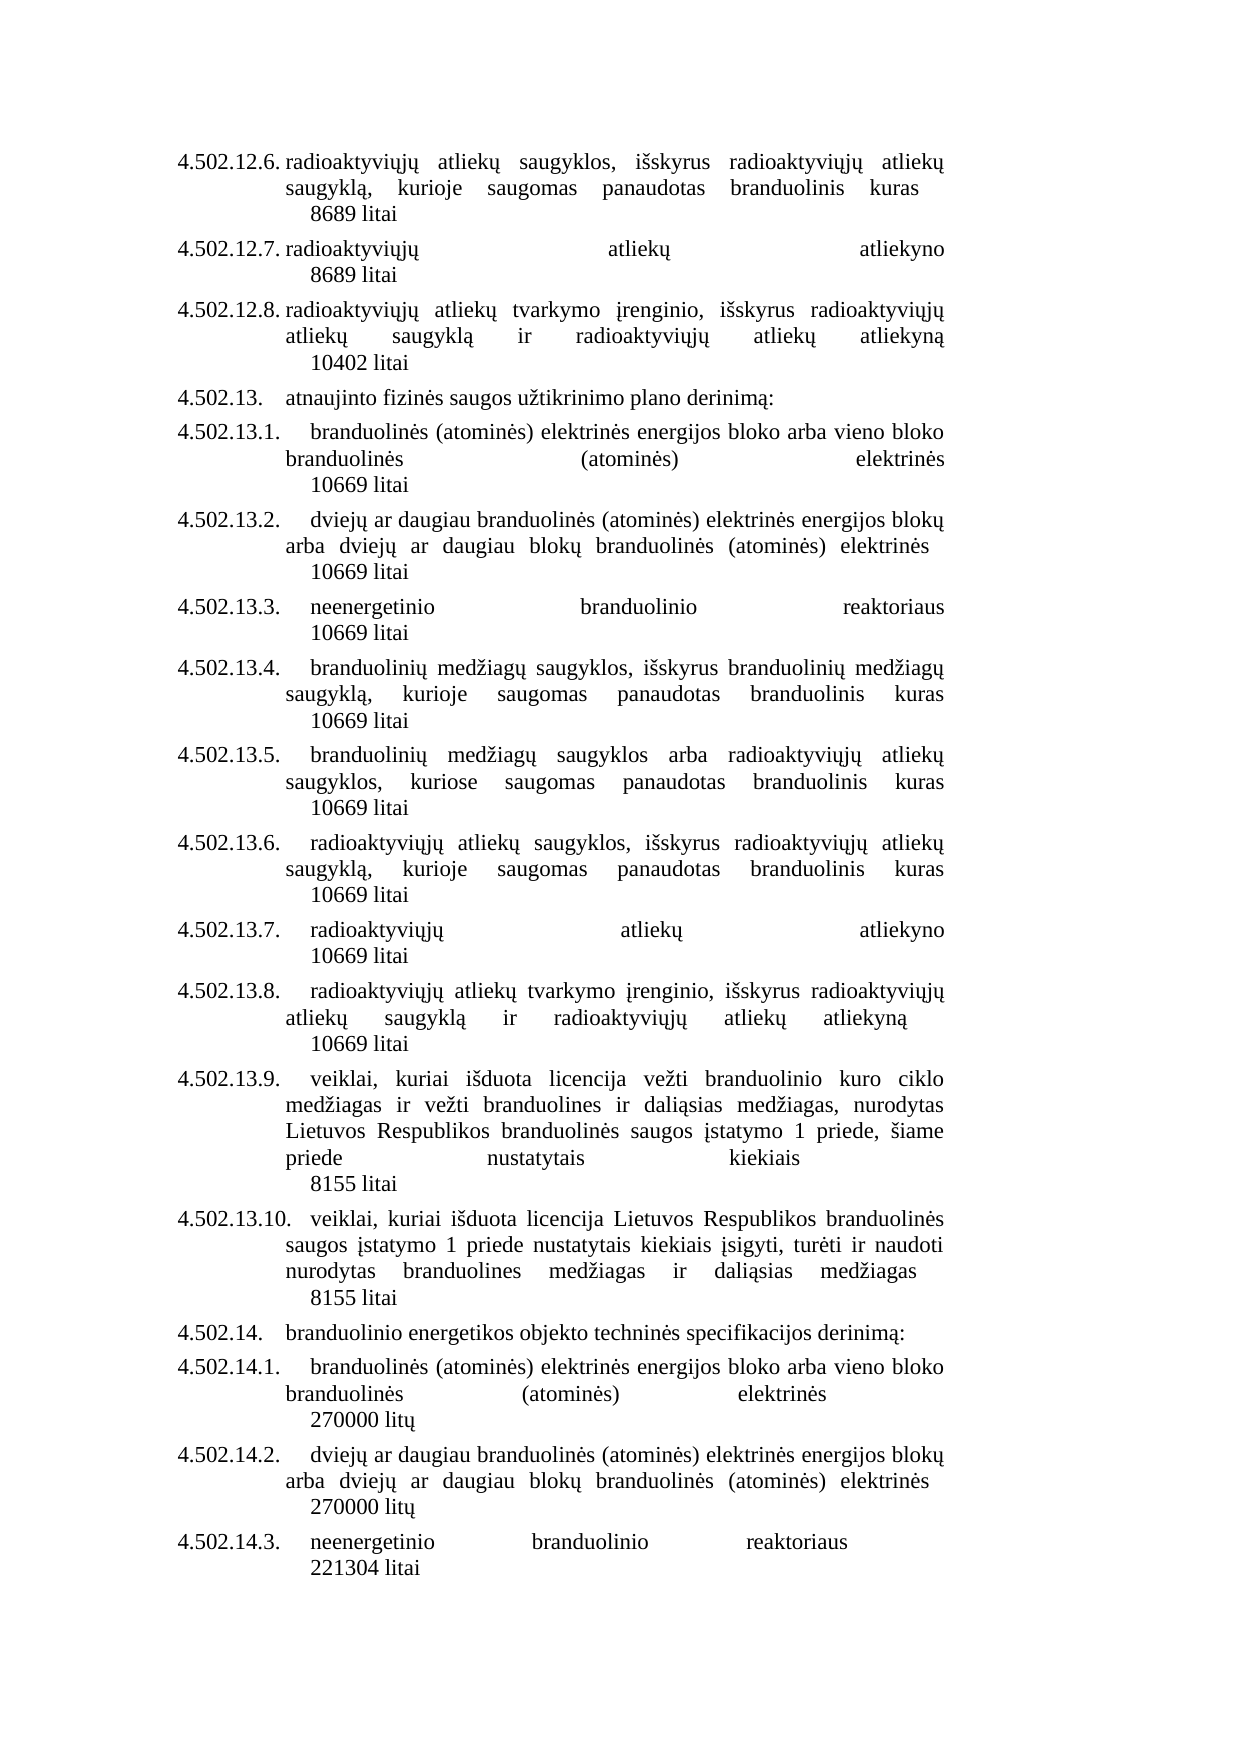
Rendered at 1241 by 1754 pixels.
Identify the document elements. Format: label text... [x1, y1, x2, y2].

text 4.502.13.3. neenergetinio branduolinio reaktoriaus 10669 litai [177, 593, 945, 646]
text 4.502.13.5. branduolinių medžiagų saugyklos arba radioaktyviųjų atliekų saugyklos, kuriose saugomas panaudotas branduolinis kuras 10669 litai [177, 741, 945, 821]
text 4.502.13.10. veiklai, kuriai išduota licencija Lietuvos Respublikos branduolinės saugos įstatymo 1 priede nustatytais kiekiais įsigyti, turėti ir naudoti nurodytas branduolines medžiagas ir daliąsias medžiagas 8155 litai [177, 1205, 945, 1310]
text 4.502.13.4. branduolinių medžiagų saugyklos, išskyrus branduolinių medžiagų saugyklą, kurioje saugomas panaudotas branduolinis kuras 10669 litai [177, 654, 945, 733]
text 4.502.14.1. branduolinės (atominės) elektrinės energijos bloko arba vieno bloko branduolinės (atominės) elektrinės 270000 litų [177, 1353, 945, 1432]
text 4.502.13.7. radioaktyviųjų atliekų atliekyno 10669 litai [177, 916, 945, 969]
text 4.502.13.2. dviejų ar daugiau branduolinės (atominės) elektrinės energijos blokų arba dviejų ar daugiau blokų branduolinės (atominės) elektrinės 10669 litai [177, 506, 945, 585]
text 4.502.12.7. radioaktyviųjų atliekų atliekyno 8689 litai [177, 235, 945, 288]
text 4.502.13.6. radioaktyviųjų atliekų saugyklos, išskyrus radioaktyviųjų atliekų saugyklą, kurioje saugomas panaudotas branduolinis kuras 10669 litai [177, 829, 945, 908]
text 4.502.14.2. dviejų ar daugiau branduolinės (atominės) elektrinės energijos blokų arba dviejų ar daugiau blokų branduolinės (atominės) elektrinės 270000 litų [177, 1441, 945, 1520]
text 4.502.14.3. neenergetinio branduolinio reaktoriaus 221304 litai [177, 1528, 945, 1581]
text 4.502.14. branduolinio energetikos objekto techninės specifikacijos derinimą: [177, 1318, 945, 1345]
text 4.502.12.6. radioaktyviųjų atliekų saugyklos, išskyrus radioaktyviųjų atliekų saugyklą, kurioje saugomas panaudotas branduolinis kuras 8689 litai [177, 148, 945, 227]
text 4.502.13.9. veiklai, kuriai išduota licencija vežti branduolinio kuro ciklo medžiagas ir vežti branduolines ir daliąsias medžiagas, nurodytas Lietuvos Respublikos branduolinės saugos įstatymo 1 priede, šiame priede nustatytais kiekiais 8155 litai [177, 1065, 945, 1196]
text 4.502.13.1. branduolinės (atominės) elektrinės energijos bloko arba vieno bloko branduolinės (atominės) elektrinės 10669 litai [177, 418, 945, 497]
text 4.502.13. atnaujinto fizinės saugos užtikrinimo plano derinimą: [177, 383, 945, 410]
text 4.502.13.8. radioaktyviųjų atliekų tvarkymo įrenginio, išskyrus radioaktyviųjų atliekų saugyklą ir radioaktyviųjų atliekų atliekyną 10669 litai [177, 977, 945, 1056]
text 4.502.12.8. radioaktyviųjų atliekų tvarkymo įrenginio, išskyrus radioaktyviųjų atliekų saugyklą ir radioaktyviųjų atliekų atliekyną 10402 litai [177, 296, 945, 375]
